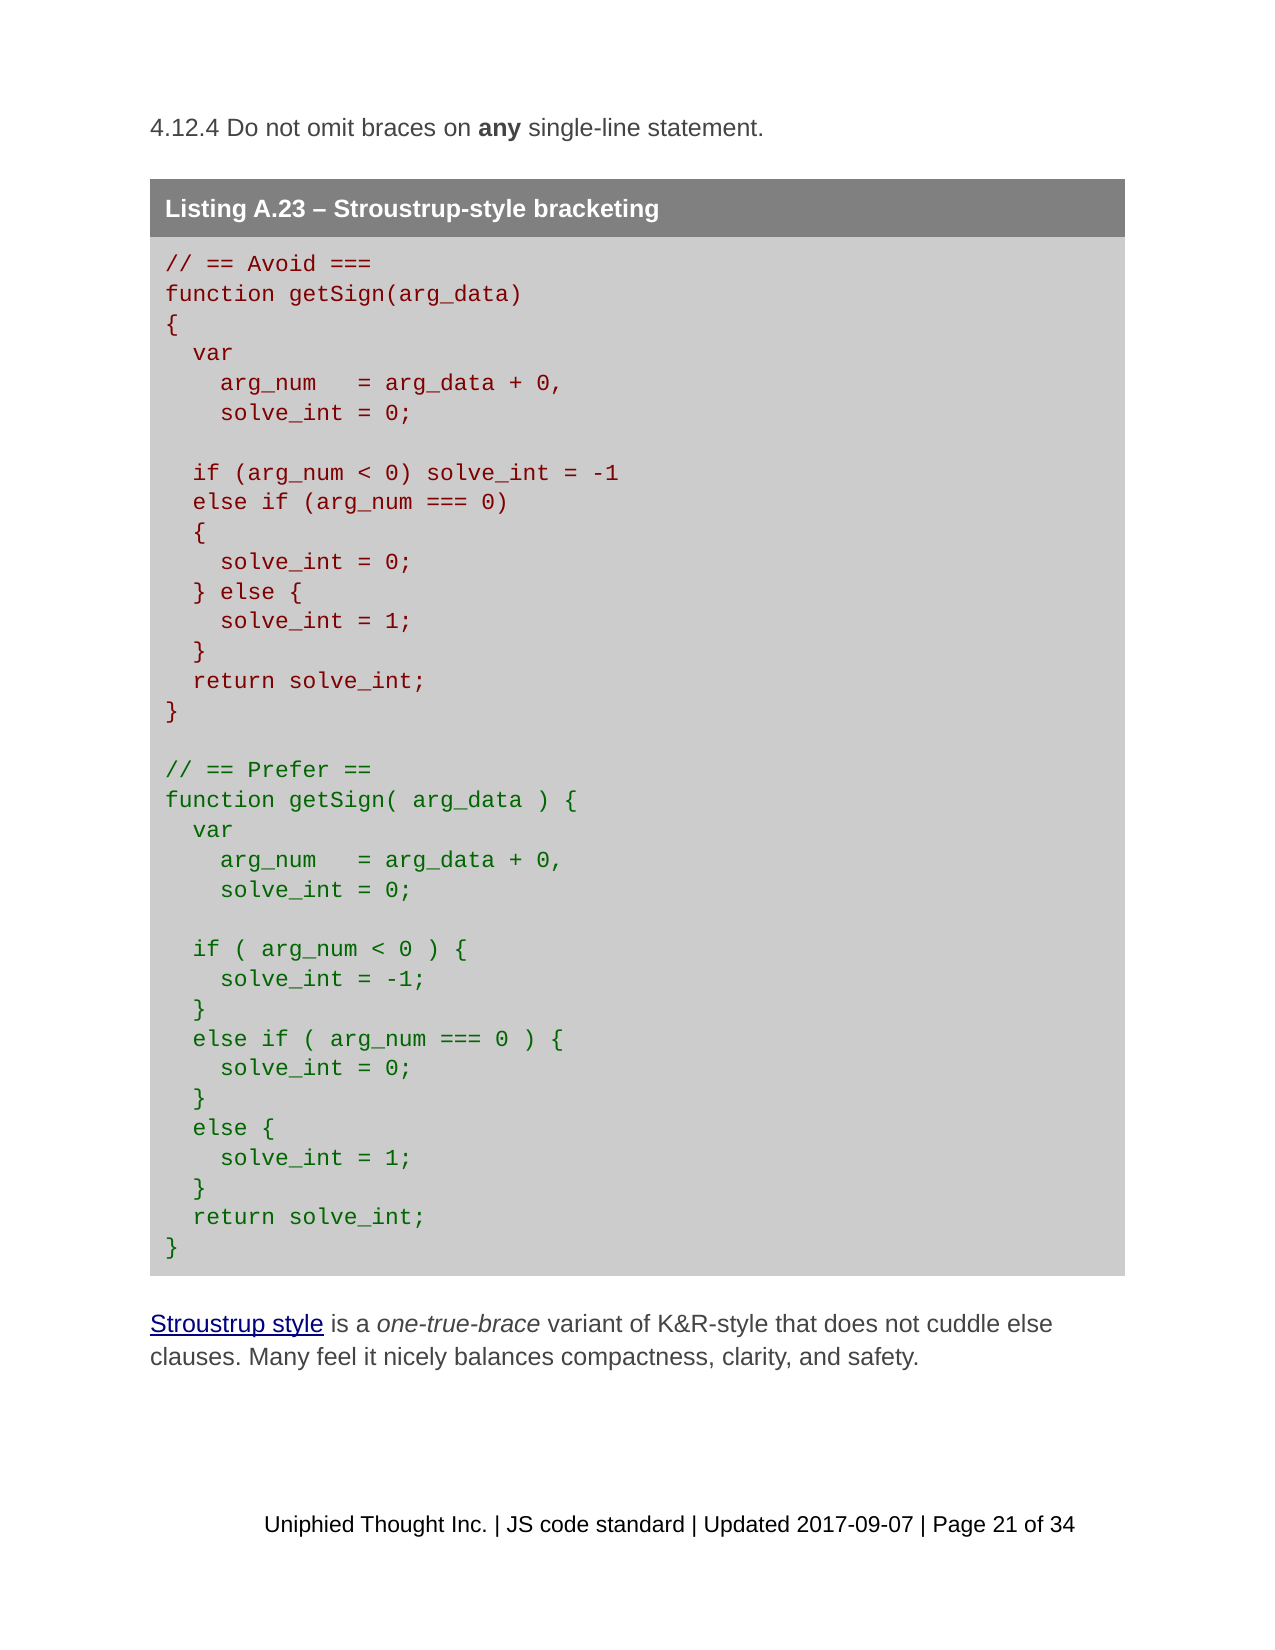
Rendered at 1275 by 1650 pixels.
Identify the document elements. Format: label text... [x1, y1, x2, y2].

list Do not omit braces on any single-line statement. [150, 112, 1125, 141]
table_cell // == Avoid === function getSign(arg_data) { var arg_num = arg_data + 0, solve_int = 0; if (arg_num < 0) solve_int = -1 else if (arg_num === 0) { solve_int = 0; } else { solve_int = 1; } return solve_int; } // == Prefer == function getSign( arg_data ) { var arg_num = arg_data + 0, solve_int = 0; if ( arg_num < 0 ) { solve_int = -1; } else if ( arg_num === 0 ) { solve_int = 0; } else { solve_int = 1; } return solve_int; } [150, 237, 1125, 1276]
table_header Listing A.23 – Stroustrup-style bracketing [150, 179, 1125, 237]
text Stroustrup style is a one-true-brace variant of K&R-style that does not cuddle else clauses. Many feel it nicely balances compactness, clarity, and safety. [150, 1309, 1125, 1371]
